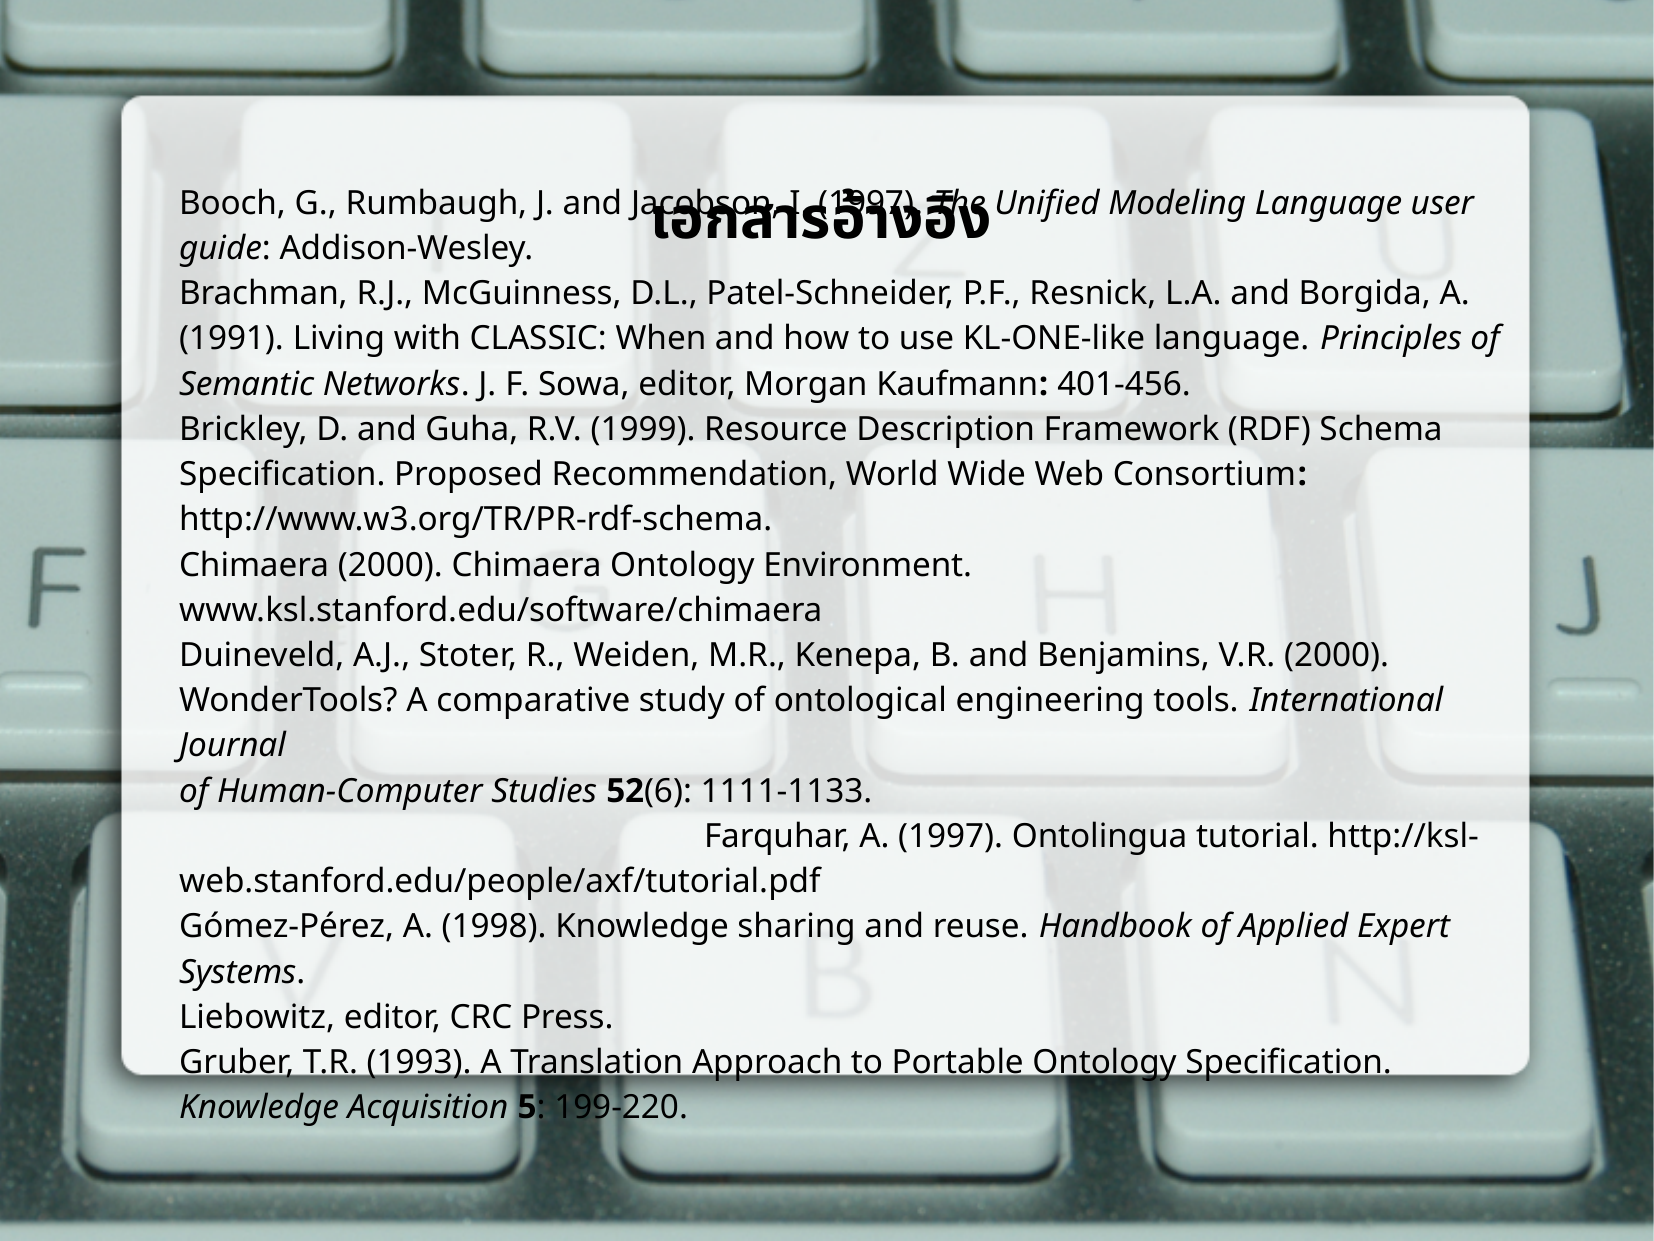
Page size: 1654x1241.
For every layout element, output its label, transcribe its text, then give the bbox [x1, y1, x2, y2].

title เอกสารอ้างอิง [135, 125, 1506, 318]
picture [0, 0, 1654, 1241]
subtitle Booch, G., Rumbaugh, J. and Jacobson, I. (1997). The Unified Modeling Language user guide: Addison-Wesley. Brachman, R.J., McGuinness, D.L., Patel-Schneider, P.F., Resnick, L.A. and Borgida, A. (1991). Living with CLASSIC: When and how to use KL-ONE-like language. Principles of Semantic Networks. J. F. Sowa, editor, Morgan Kaufmann: 401-456. Brickley, D. and Guha, R.V. (1999). Resource Description Framework (RDF) Schema Specification. Proposed Recommendation, World Wide Web Consortium: http://www.w3.org/TR/PR-rdf-schema. Chimaera (2000). Chimaera Ontology Environment. www.ksl.stanford.edu/software/chimaera Duineveld, A.J., Stoter, R., Weiden, M.R., Kenepa, B. and Benjamins, V.R. (2000). WonderTools? A comparative study of ontological engineering tools. International Journal of Human-Computer Studies 52(6): 1111-1133. Farquhar, A. (1997). Ontolingua tutorial. http://ksl-web.stanford.edu/people/axf/tutorial.pdf Gómez-Pérez, A. (1998). Knowledge sharing and reuse. Handbook of Applied Expert Systems. Liebowitz, editor, CRC Press. Gruber, T.R. (1993). A Translation Approach to Portable Ontology Specification. Knowledge Acquisition 5: 199-220. [179, 262, 1538, 1045]
